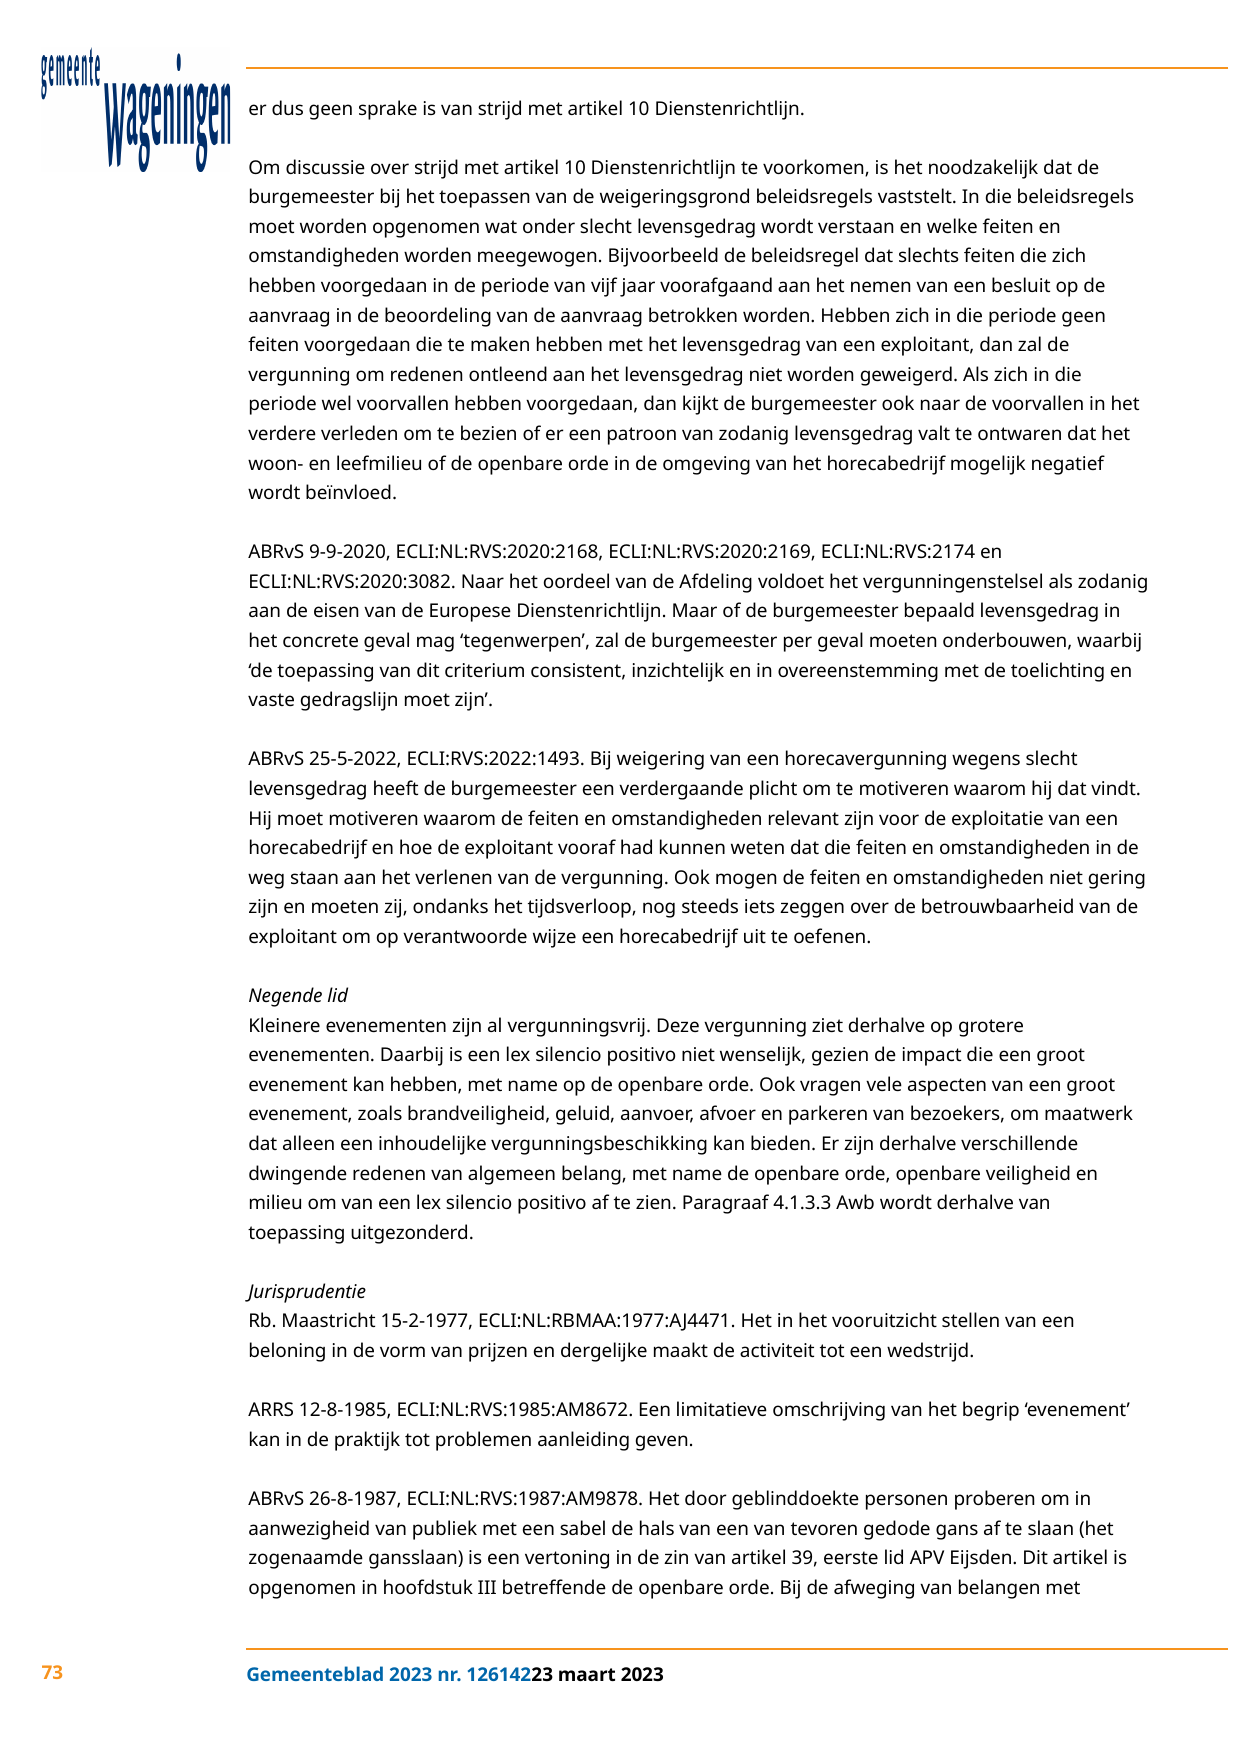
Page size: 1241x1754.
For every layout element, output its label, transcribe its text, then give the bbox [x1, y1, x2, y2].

text ABRvS 25-5-2022, ECLI:RVS:2022:1493. Bij weigering van een horecavergunning wegens slecht levensgedrag heeft de burgemeester een verdergaande plicht om te motiveren waarom hij dat vindt. Hij moet motiveren waarom de feiten en omstandigheden relevant zijn voor de exploitatie van een horecabedrijf en hoe de exploitant vooraf had kunnen weten dat die feiten en omstandigheden in de weg staan aan het verlenen van de vergunning. Ook mogen de feiten en omstandigheden niet gering zijn en moeten zij, ondanks het tijdsverloop, nog steeds iets zeggen over de betrouwbaarheid van de exploitant om op verantwoorde wijze een horecabedrijf uit te oefenen. [248, 746, 1152, 949]
text ABRvS 9-9-2020, ECLI:NL:RVS:2020:2168, ECLI:NL:RVS:2020:2169, ECLI:NL:RVS:2174 en ECLI:NL:RVS:2020:3082. Naar het oordeel van de Afdeling voldoet het vergunningenstelsel als zodanig aan de eisen van de Europese Dienstenrichtlijn. Maar of de burgemeester bepaald levensgedrag in het concrete geval mag ‘tegenwerpen’, zal de burgemeester per geval moeten onderbouwen, waarbij ‘de toepassing van dit criterium consistent, inzichtelijk en in overeenstemming met de toelichting en vaste gedragslijn moet zijn’. [248, 538, 1152, 712]
text er dus geen sprake is van strijd met artikel 10 Dienstenrichtlijn. [248, 95, 1152, 121]
text Negende lid [248, 982, 1152, 1008]
text Rb. Maastricht 15-2-1977, ECLI:NL:RBMAA:1977:AJ4471. Het in het vooruitzicht stellen van een beloning in de vorm van prijzen en dergelijke maakt de activiteit tot een wedstrijd. [248, 1308, 1152, 1363]
text ABRvS 26-8-1987, ECLI:NL:RVS:1987:AM9878. Het door geblinddoekte personen proberen om in aanwezigheid van publiek met een sabel de hals van een van tevoren gedode gans af te slaan (het zogenaamde gansslaan) is een vertoning in de zin van artikel 39, eerste lid APV Eijsden. Dit artikel is opgenomen in hoofdstuk III betreffende de openbare orde. Bij de afweging van belangen met [248, 1485, 1152, 1600]
text Kleinere evenementen zijn al vergunningsvrij. Deze vergunning ziet derhalve op grotere evenementen. Daarbij is een lex silencio positivo niet wenselijk, gezien de impact die een groot evenement kan hebben, met name op de openbare orde. Ook vragen vele aspecten van een groot evenement, zoals brandveiligheid, geluid, aanvoer, afvoer en parkeren van bezoekers, om maatwerk dat alleen een inhoudelijke vergunningsbeschikking kan bieden. Er zijn derhalve verschillende dwingende redenen van algemeen belang, met name de openbare orde, openbare veiligheid en milieu om van een lex silencio positivo af te zien. Paragraaf 4.1.3.3 Awb wordt derhalve van toepassing uitgezonderd. [248, 1012, 1152, 1245]
text Jurisprudentie [248, 1278, 1152, 1304]
text ARRS 12-8-1985, ECLI:NL:RVS:1985:AM8672. Een limitatieve omschrijving van het begrip ‘evenement’ kan in de praktijk tot problemen aanleiding geven. [248, 1396, 1152, 1452]
text Om discussie over strijd met artikel 10 Dienstenrichtlijn te voorkomen, is het noodzakelijk dat de burgemeester bij het toepassen van de weigeringsgrond beleidsregels vaststelt. In die beleidsregels moet worden opgenomen wat onder slecht levensgedrag wordt verstaan en welke feiten en omstandigheden worden meegewogen. Bijvoorbeeld de beleidsregel dat slechts feiten die zich hebben voorgedaan in de periode van vijf jaar voorafgaand aan het nemen van een besluit op de aanvraag in de beoordeling van de aanvraag betrokken worden. Hebben zich in die periode geen feiten voorgedaan die te maken hebben met het levensgedrag van een exploitant, dan zal de vergunning om redenen ontleend aan het levensgedrag niet worden geweigerd. Als zich in die periode wel voorvallen hebben voorgedaan, dan kijkt de burgemeester ook naar de voorvallen in het verdere verleden om te bezien of er een patroon van zodanig levensgedrag valt te ontwaren dat het woon- en leefmilieu of de openbare orde in de omgeving van het horecabedrijf mogelijk negatief wordt beïnvloed. [248, 154, 1152, 505]
picture [41, 47, 231, 172]
